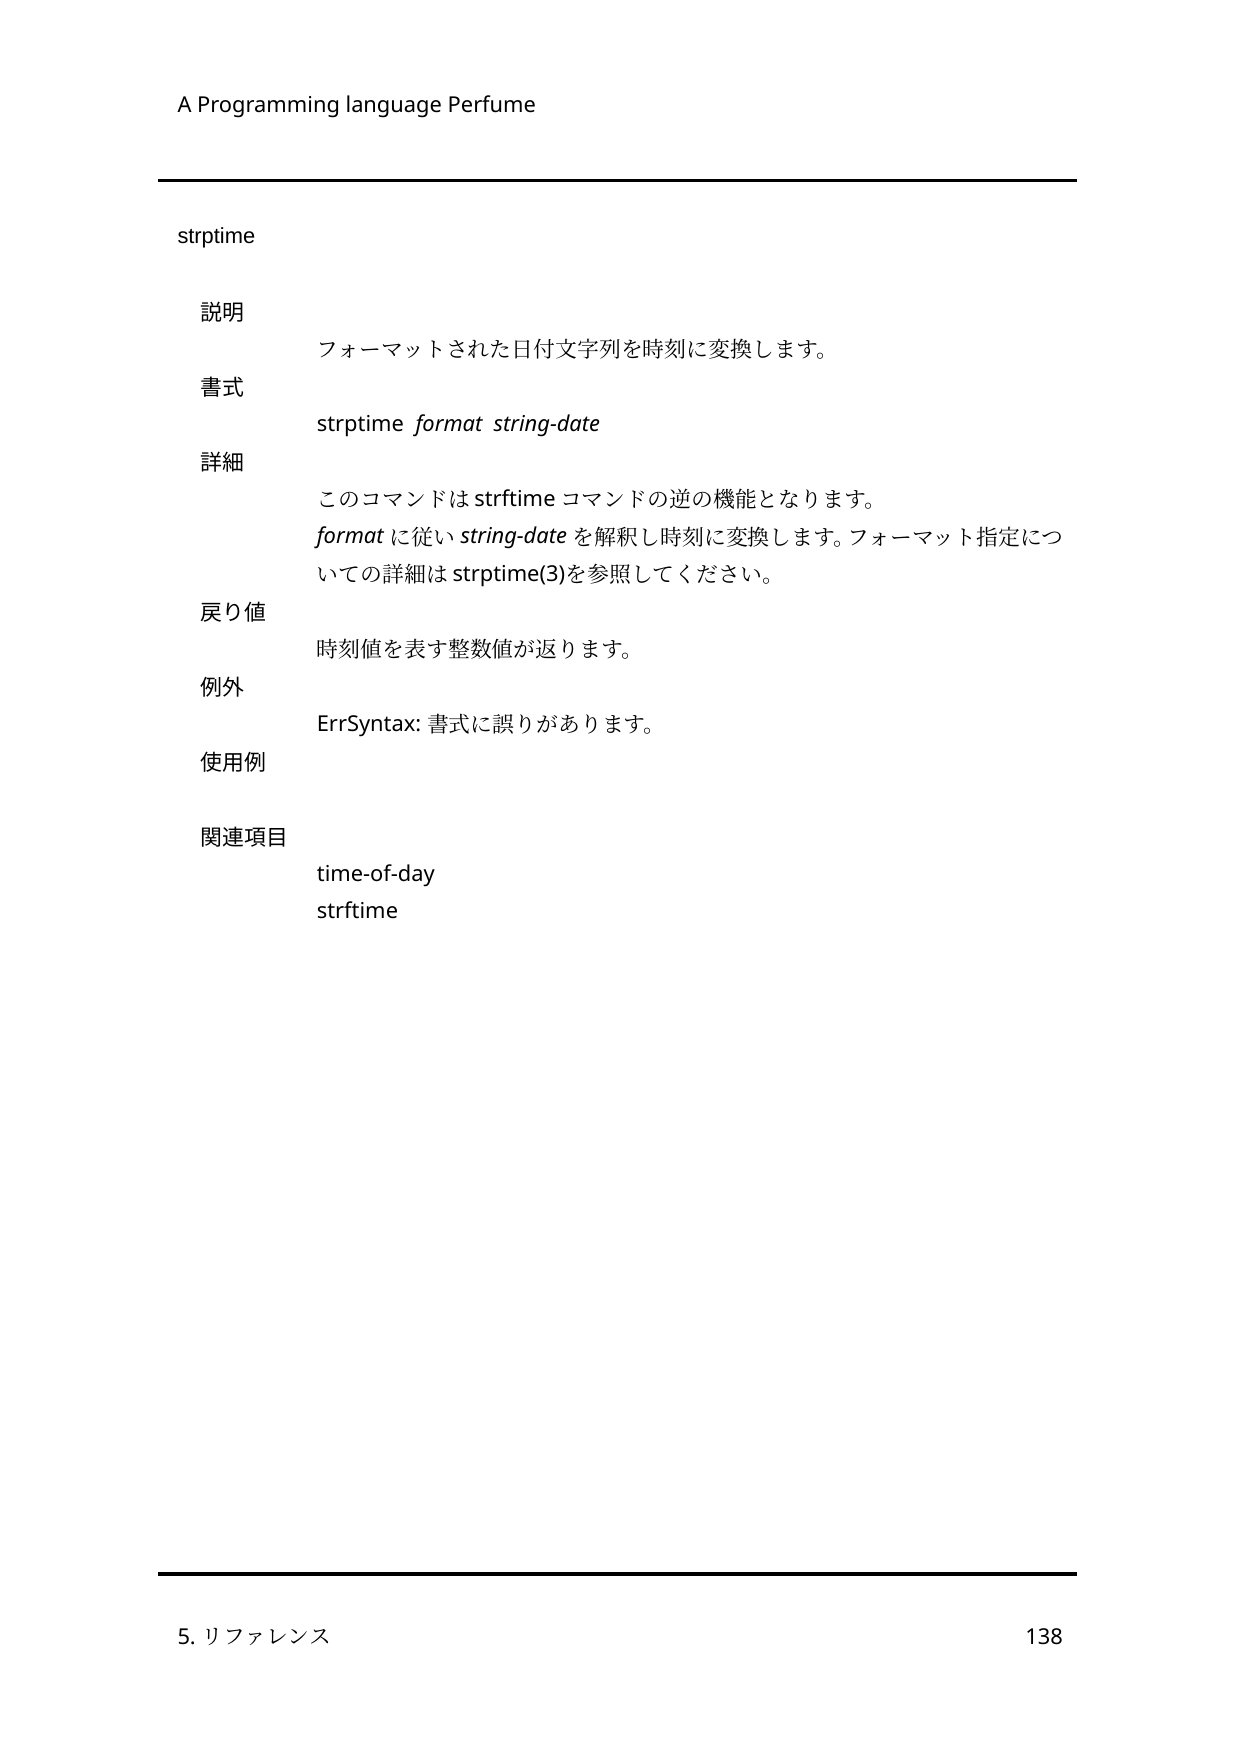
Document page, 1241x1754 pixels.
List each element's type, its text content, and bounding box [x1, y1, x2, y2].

table_cell 戻り値 [200, 592, 317, 667]
table_header 説明 [200, 292, 317, 367]
table_cell 例外 [200, 667, 317, 742]
table_cell [317, 742, 1063, 817]
subtitle strptime [177, 217, 1063, 254]
table_cell このコマンドはstrftimeコマンドの逆の機能となります。 format に従い string-date を解釈し時刻に変換します。フォーマット指定についての詳細はstrptime(3)を参照してください。 [317, 442, 1063, 592]
table_cell 使用例 [200, 742, 317, 817]
table_cell 詳細 [200, 442, 317, 592]
table_header 関連項目 [200, 817, 317, 929]
table_header フォーマットされた日付文字列を時刻に変換します。 [317, 292, 1063, 367]
table_cell strptime format string-date [317, 367, 1063, 442]
table_cell ErrSyntax: 書式に誤りがあります。 [317, 667, 1063, 742]
table_cell 時刻値を表す整数値が返ります。 [317, 592, 1063, 667]
table_cell 書式 [200, 367, 317, 442]
table_header time-of-day strftime [317, 817, 1063, 929]
